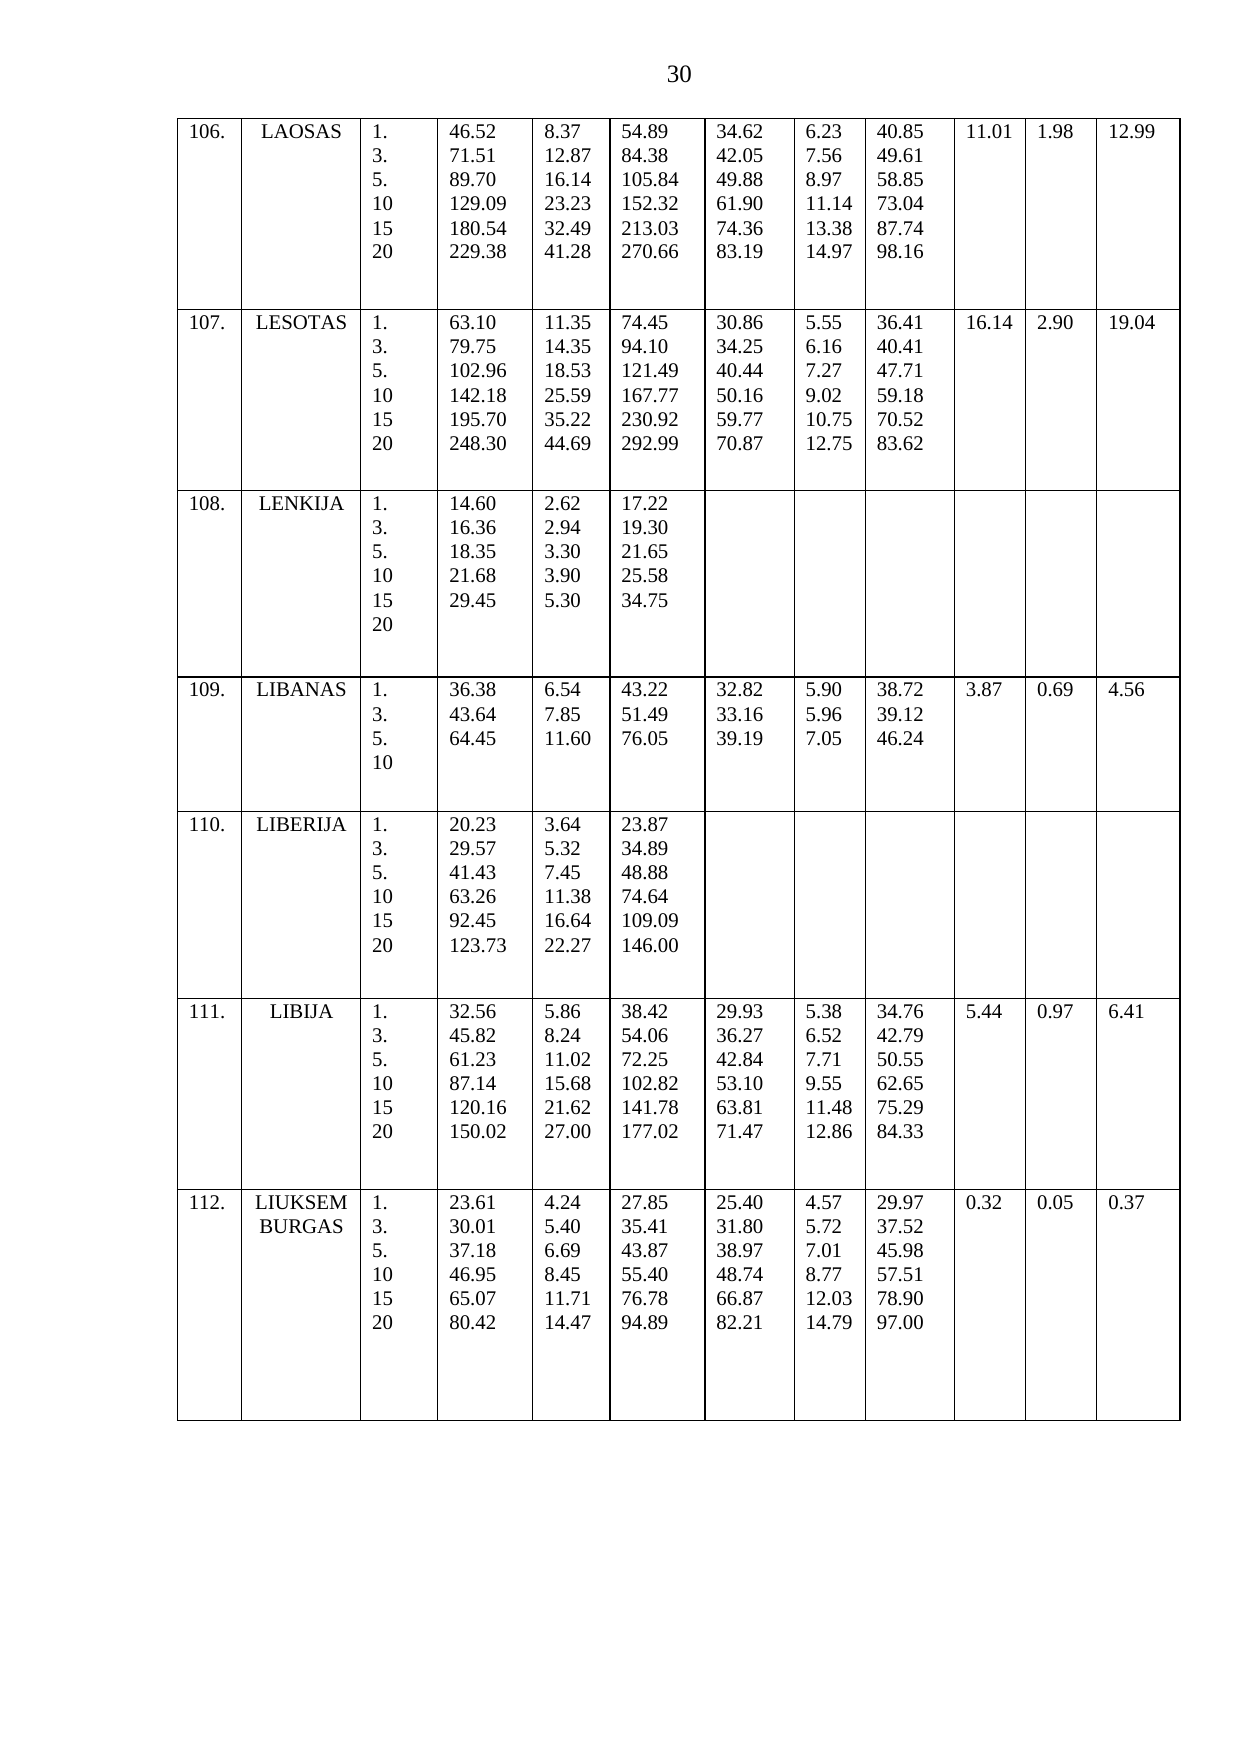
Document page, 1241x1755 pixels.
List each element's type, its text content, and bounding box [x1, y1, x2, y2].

table_cell 34.62 42.05 49.88 61.90 74.36 83.19 [706, 119, 794, 309]
table_cell [795, 491, 865, 676]
table_cell 19.04 [1097, 310, 1179, 490]
table_cell 34.76 42.79 50.55 62.65 75.29 84.33 [866, 999, 954, 1189]
table_cell 32.56 45.82 61.23 87.14 120.16 150.02 [438, 999, 532, 1189]
table_cell [955, 491, 1025, 676]
table_cell [866, 812, 954, 997]
table_cell 8.37 12.87 16.14 23.23 32.49 41.28 [533, 119, 609, 309]
table_cell 111. [178, 999, 241, 1189]
table_cell 11.35 14.35 18.53 25.59 35.22 44.69 [533, 310, 609, 490]
table_cell 11.01 [955, 119, 1025, 309]
table_cell 1. 3. 5. 10 15 20 [361, 491, 437, 676]
table_cell 30.86 34.25 40.44 50.16 59.77 70.87 [706, 310, 794, 490]
table_cell 38.72 39.12 46.24 [866, 678, 954, 811]
table_cell 6.41 [1097, 999, 1179, 1189]
table_cell 109. [178, 678, 241, 811]
table_cell 112. [178, 1190, 241, 1420]
table_cell 1. 3. 5. 10 15 20 [361, 1190, 437, 1420]
table_cell 4.24 5.40 6.69 8.45 11.71 14.47 [533, 1190, 609, 1420]
table_cell LAOSAS [242, 119, 360, 309]
table_cell 16.14 [955, 310, 1025, 490]
table_cell 1.98 [1026, 119, 1096, 309]
table_cell 32.82 33.16 39.19 [706, 678, 794, 811]
table_cell 1. 3. 5. 10 15 20 [361, 812, 437, 997]
table_cell 54.89 84.38 105.84 152.32 213.03 270.66 [611, 119, 704, 309]
table_cell LIBERIJA [242, 812, 360, 997]
table_cell 2.90 [1026, 310, 1096, 490]
table_cell LIUKSEMBURGAS [242, 1190, 360, 1420]
table_cell [1026, 491, 1096, 676]
table_cell 0.37 [1097, 1190, 1179, 1420]
table_cell 3.87 [955, 678, 1025, 811]
table_cell 27.85 35.41 43.87 55.40 76.78 94.89 [611, 1190, 704, 1420]
table_cell 1. 3. 5. 10 15 20 [361, 999, 437, 1189]
table_cell 6.54 7.85 11.60 [533, 678, 609, 811]
table_cell [866, 491, 954, 676]
table_cell [1097, 491, 1179, 676]
table_cell 63.10 79.75 102.96 142.18 195.70 248.30 [438, 310, 532, 490]
table_cell 2.62 2.94 3.30 3.90 5.30 [533, 491, 609, 676]
table_cell [955, 812, 1025, 997]
table_cell LESOTAS [242, 310, 360, 490]
table_cell 0.05 [1026, 1190, 1096, 1420]
table_cell 14.60 16.36 18.35 21.68 29.45 [438, 491, 532, 676]
table_cell 74.45 94.10 121.49 167.77 230.92 292.99 [611, 310, 704, 490]
table_cell 0.32 [955, 1190, 1025, 1420]
table_cell 25.40 31.80 38.97 48.74 66.87 82.21 [706, 1190, 794, 1420]
table_cell 1. 3. 5. 10 15 20 [361, 119, 437, 309]
table_cell 23.61 30.01 37.18 46.95 65.07 80.42 [438, 1190, 532, 1420]
table_cell 17.22 19.30 21.65 25.58 34.75 [611, 491, 704, 676]
table_cell 5.90 5.96 7.05 [795, 678, 865, 811]
table_cell 106. [178, 119, 241, 309]
table_cell [706, 491, 794, 676]
table_cell 108. [178, 491, 241, 676]
table_cell 36.41 40.41 47.71 59.18 70.52 83.62 [866, 310, 954, 490]
table_cell 107. [178, 310, 241, 490]
table_cell 20.23 29.57 41.43 63.26 92.45 123.73 [438, 812, 532, 997]
table_cell 1. 3. 5. 10 15 20 [361, 310, 437, 490]
table_cell 36.38 43.64 64.45 [438, 678, 532, 811]
table_cell LIBIJA [242, 999, 360, 1189]
table_cell 3.64 5.32 7.45 11.38 16.64 22.27 [533, 812, 609, 997]
table_cell 0.97 [1026, 999, 1096, 1189]
table_cell 5.44 [955, 999, 1025, 1189]
table_cell 4.57 5.72 7.01 8.77 12.03 14.79 [795, 1190, 865, 1420]
table_cell 46.52 71.51 89.70 129.09 180.54 229.38 [438, 119, 532, 309]
table_cell LENKIJA [242, 491, 360, 676]
table_cell 5.55 6.16 7.27 9.02 10.75 12.75 [795, 310, 865, 490]
table_cell 1. 3. 5. 10 [361, 678, 437, 811]
table_cell 40.85 49.61 58.85 73.04 87.74 98.16 [866, 119, 954, 309]
table_cell 29.93 36.27 42.84 53.10 63.81 71.47 [706, 999, 794, 1189]
table_cell 12.99 [1097, 119, 1179, 309]
table_cell 5.86 8.24 11.02 15.68 21.62 27.00 [533, 999, 609, 1189]
table_cell 110. [178, 812, 241, 997]
table_cell 0.69 [1026, 678, 1096, 811]
table_cell [706, 812, 794, 997]
table_cell 43.22 51.49 76.05 [611, 678, 704, 811]
table_cell LIBANAS [242, 678, 360, 811]
table_cell 6.23 7.56 8.97 11.14 13.38 14.97 [795, 119, 865, 309]
table_cell 5.38 6.52 7.71 9.55 11.48 12.86 [795, 999, 865, 1189]
table_cell 23.87 34.89 48.88 74.64 109.09 146.00 [611, 812, 704, 997]
table_cell 38.42 54.06 72.25 102.82 141.78 177.02 [611, 999, 704, 1189]
table_cell 4.56 [1097, 678, 1179, 811]
table_cell [1097, 812, 1179, 997]
table_cell 29.97 37.52 45.98 57.51 78.90 97.00 [866, 1190, 954, 1420]
table_cell [795, 812, 865, 997]
table_cell [1026, 812, 1096, 997]
